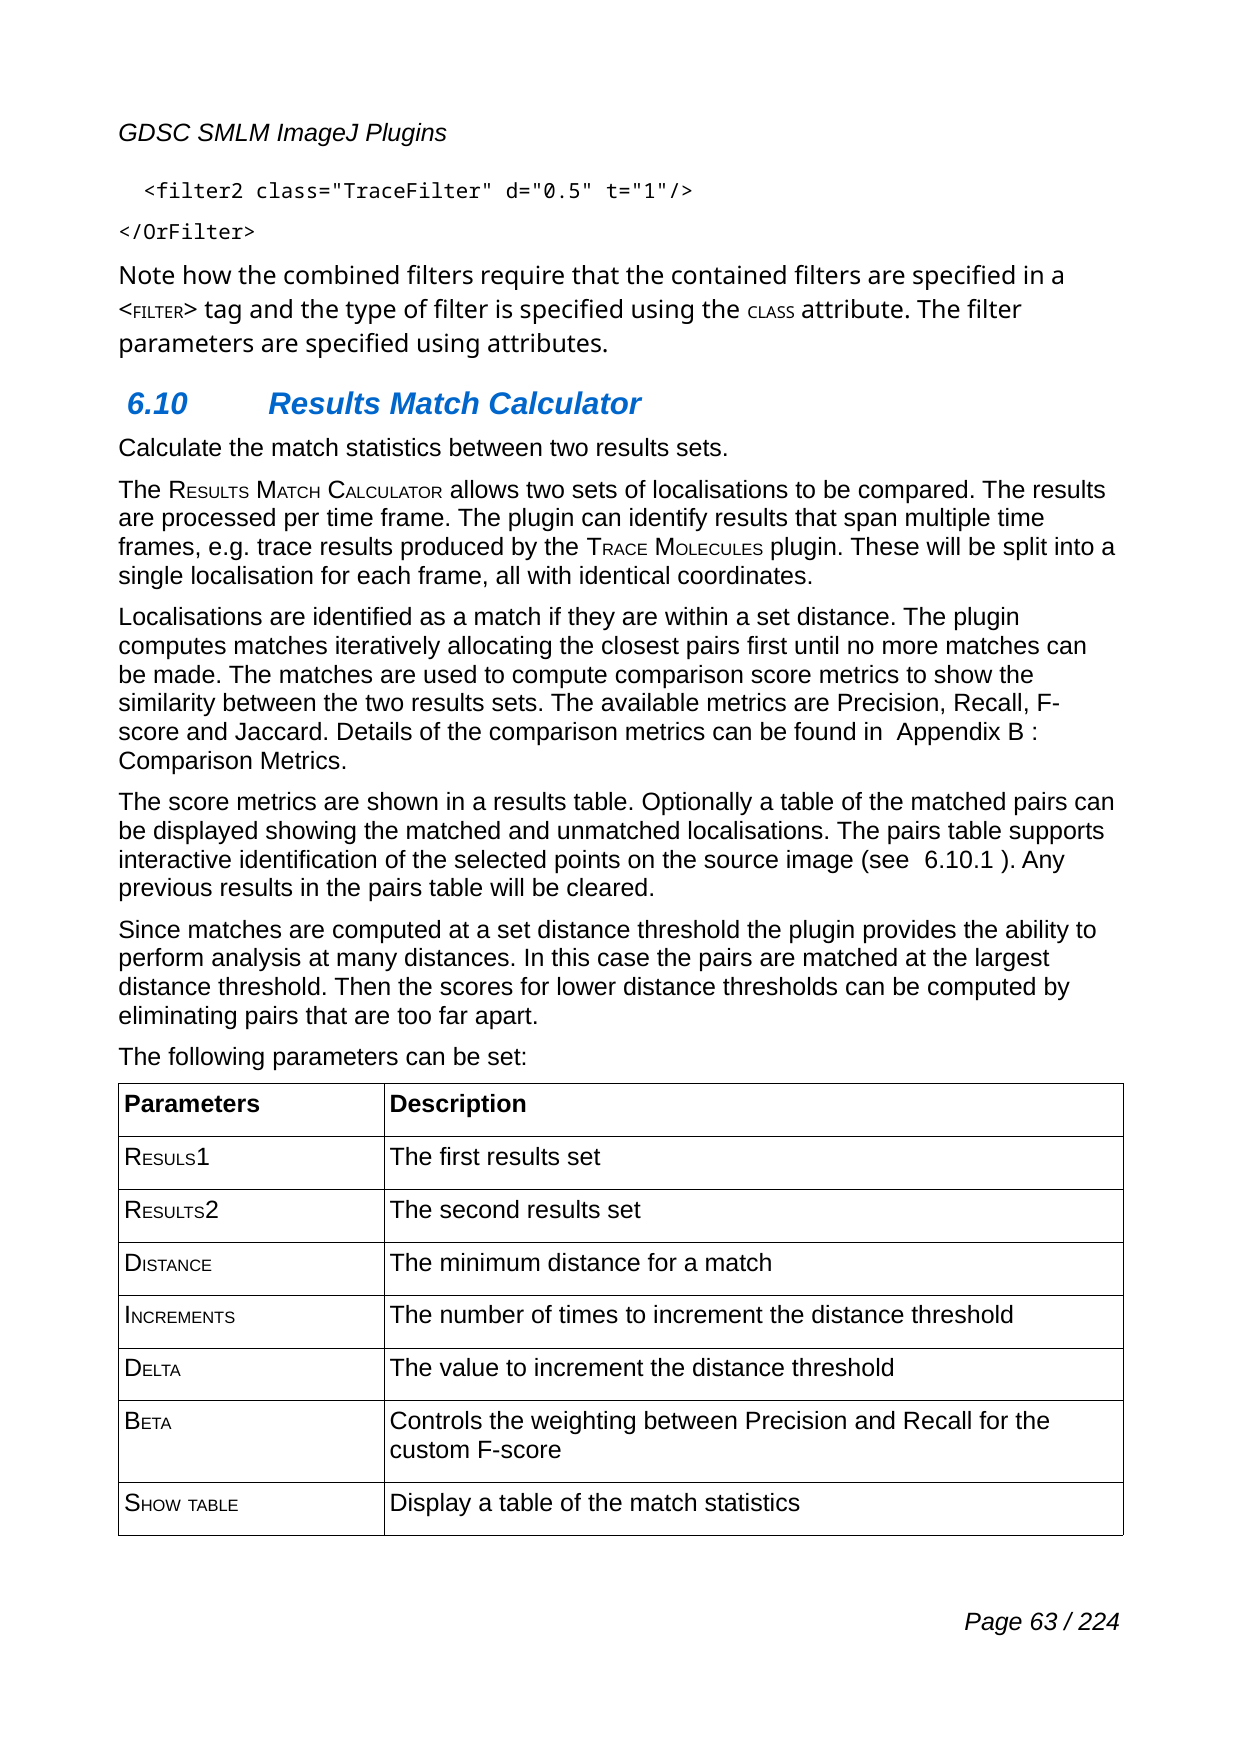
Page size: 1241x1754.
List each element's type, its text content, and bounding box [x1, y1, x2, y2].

table_cell Distance [119, 1243, 384, 1294]
text </OrFilter> [118, 217, 1122, 246]
table_cell Show table [119, 1483, 384, 1534]
table_cell Controls the weighting between Precision and Recall for the custom F-score [385, 1401, 1123, 1482]
table_cell Display a table of the match statistics [385, 1483, 1123, 1534]
text The Results Match Calculator allows two sets of localisations to be compared. The results are processed per time frame. The plugin can identify results that span multiple time frames, e.g. trace results produced by the Trace Molecules plugin. These will be split into a single localisation for each frame, all with identical coordinates. [118, 474, 1122, 589]
subtitle Results Match Calculator [118, 385, 1122, 421]
table_cell Resuls1 [119, 1137, 384, 1189]
table_cell Increments [119, 1296, 384, 1347]
text Localisations are identified as a match if they are within a set distance. The plugin computes matches iteratively allocating the closest pairs first until no more matches can be made. The matches are used to compute comparison score metrics to show the similarity between the two results sets. The available metrics are Precision, Recall, F-score and Jaccard. Details of the comparison metrics can be found in Appendix B : Comparison Metrics. [118, 602, 1122, 774]
table_cell Delta [119, 1349, 384, 1400]
text Note how the combined filters require that the contained filters are specified in a <filter> tag and the type of filter is specified using the class attribute. The filter parameters are specified using attributes. [118, 258, 1122, 360]
table_cell The first results set [385, 1137, 1123, 1189]
text The score metrics are shown in a results table. Optionally a table of the matched pairs can be displayed showing the matched and unmatched localisations. The pairs table supports interactive identification of the selected points on the source image (see 6.10.1). Any previous results in the pairs table will be cleared. [118, 787, 1122, 902]
table_header Description [385, 1084, 1123, 1136]
table_cell The minimum distance for a match [385, 1243, 1123, 1294]
table_cell The value to increment the distance threshold [385, 1349, 1123, 1400]
text Calculate the match statistics between two results sets. [118, 433, 1122, 462]
table_header Parameters [119, 1084, 384, 1136]
table_cell The number of times to increment the distance threshold [385, 1296, 1123, 1347]
table_cell The second results set [385, 1190, 1123, 1242]
text <filter2 class="TraceFilter" d="0.5" t="1"/> [118, 176, 1122, 205]
table_cell Results2 [119, 1190, 384, 1242]
table_cell Beta [119, 1401, 384, 1482]
text The following parameters can be set: [118, 1042, 1122, 1071]
text Since matches are computed at a set distance threshold the plugin provides the ability to perform analysis at many distances. In this case the pairs are matched at the largest distance threshold. Then the scores for lower distance thresholds can be computed by eliminating pairs that are too far apart. [118, 914, 1122, 1029]
